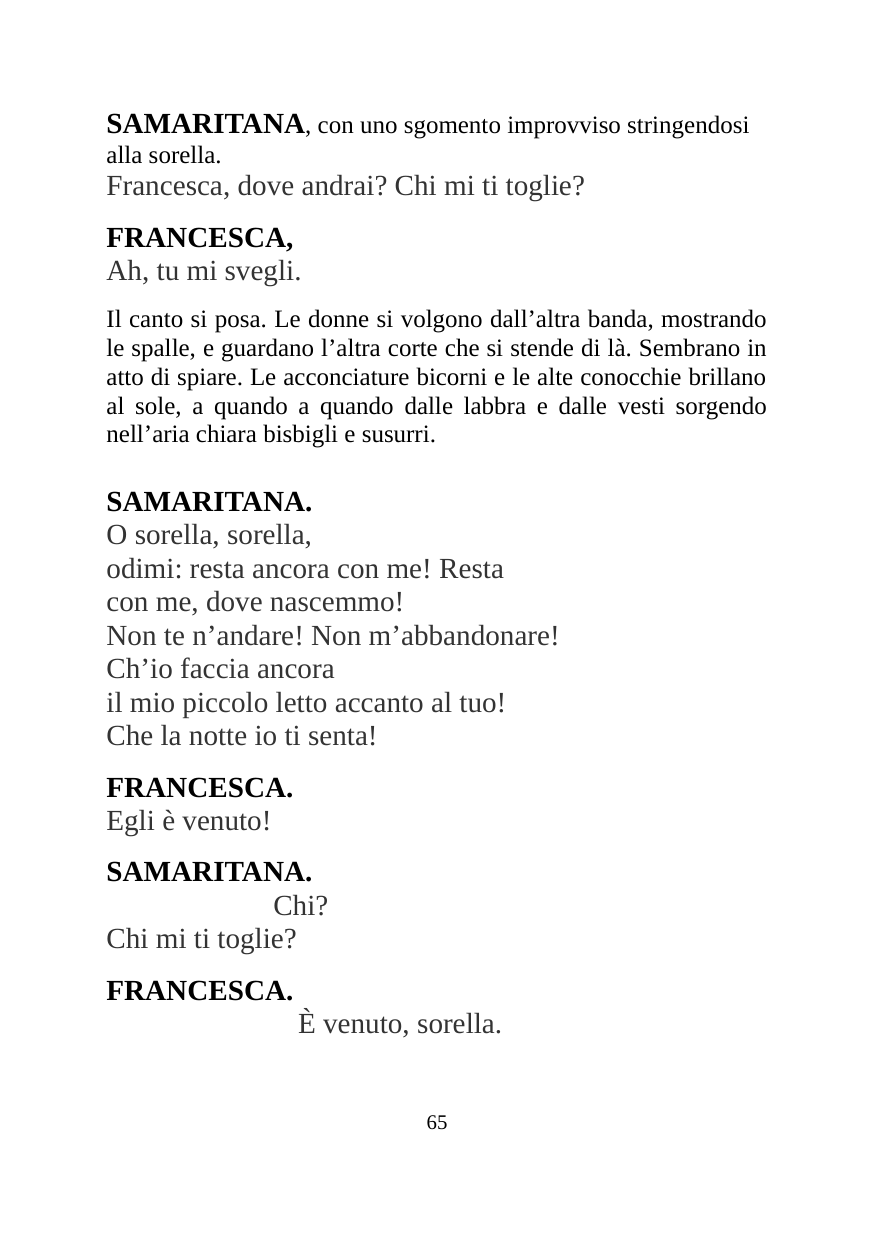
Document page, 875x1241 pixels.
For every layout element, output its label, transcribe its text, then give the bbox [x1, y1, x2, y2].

text SAMARITANA, con uno sgomento improvviso stringendosi alla sorella. [106, 106, 767, 168]
text Ah, tu mi svegli. [106, 253, 767, 287]
text Francesca, dove andrai? Chi mi ti toglie? [106, 168, 767, 202]
text SAMARITANA. [106, 854, 767, 888]
text O sorella, sorella, odimi: resta ancora con me! Resta con me, dove nascemmo! [106, 517, 767, 618]
text Egli è venuto! [106, 803, 767, 837]
text FRANCESCA. [106, 770, 767, 803]
text Il canto si posa. Le donne si volgono dall’altra banda, mostrando le spalle, e guardano l’altra corte che si stende di là. Sembrano in atto di spiare. Le acconciature bicorni e le alte conocchie brillano al sole, a quando a quando dalle labbra e dalle vesti sorgendo nell’aria chiara bisbigli e susurri. [106, 304, 767, 448]
text Chi mi ti toglie? [106, 922, 767, 955]
text SAMARITANA. [106, 484, 767, 517]
text Chi? [273, 888, 767, 922]
text È venuto, sorella. [298, 1006, 767, 1040]
text FRANCESCA, [106, 220, 767, 253]
text FRANCESCA. [106, 973, 767, 1006]
text Non te n’andare! Non m’abbandonare! Ch’io faccia ancora il mio piccolo letto accanto al tuo! Che la notte io ti senta! [106, 618, 767, 752]
